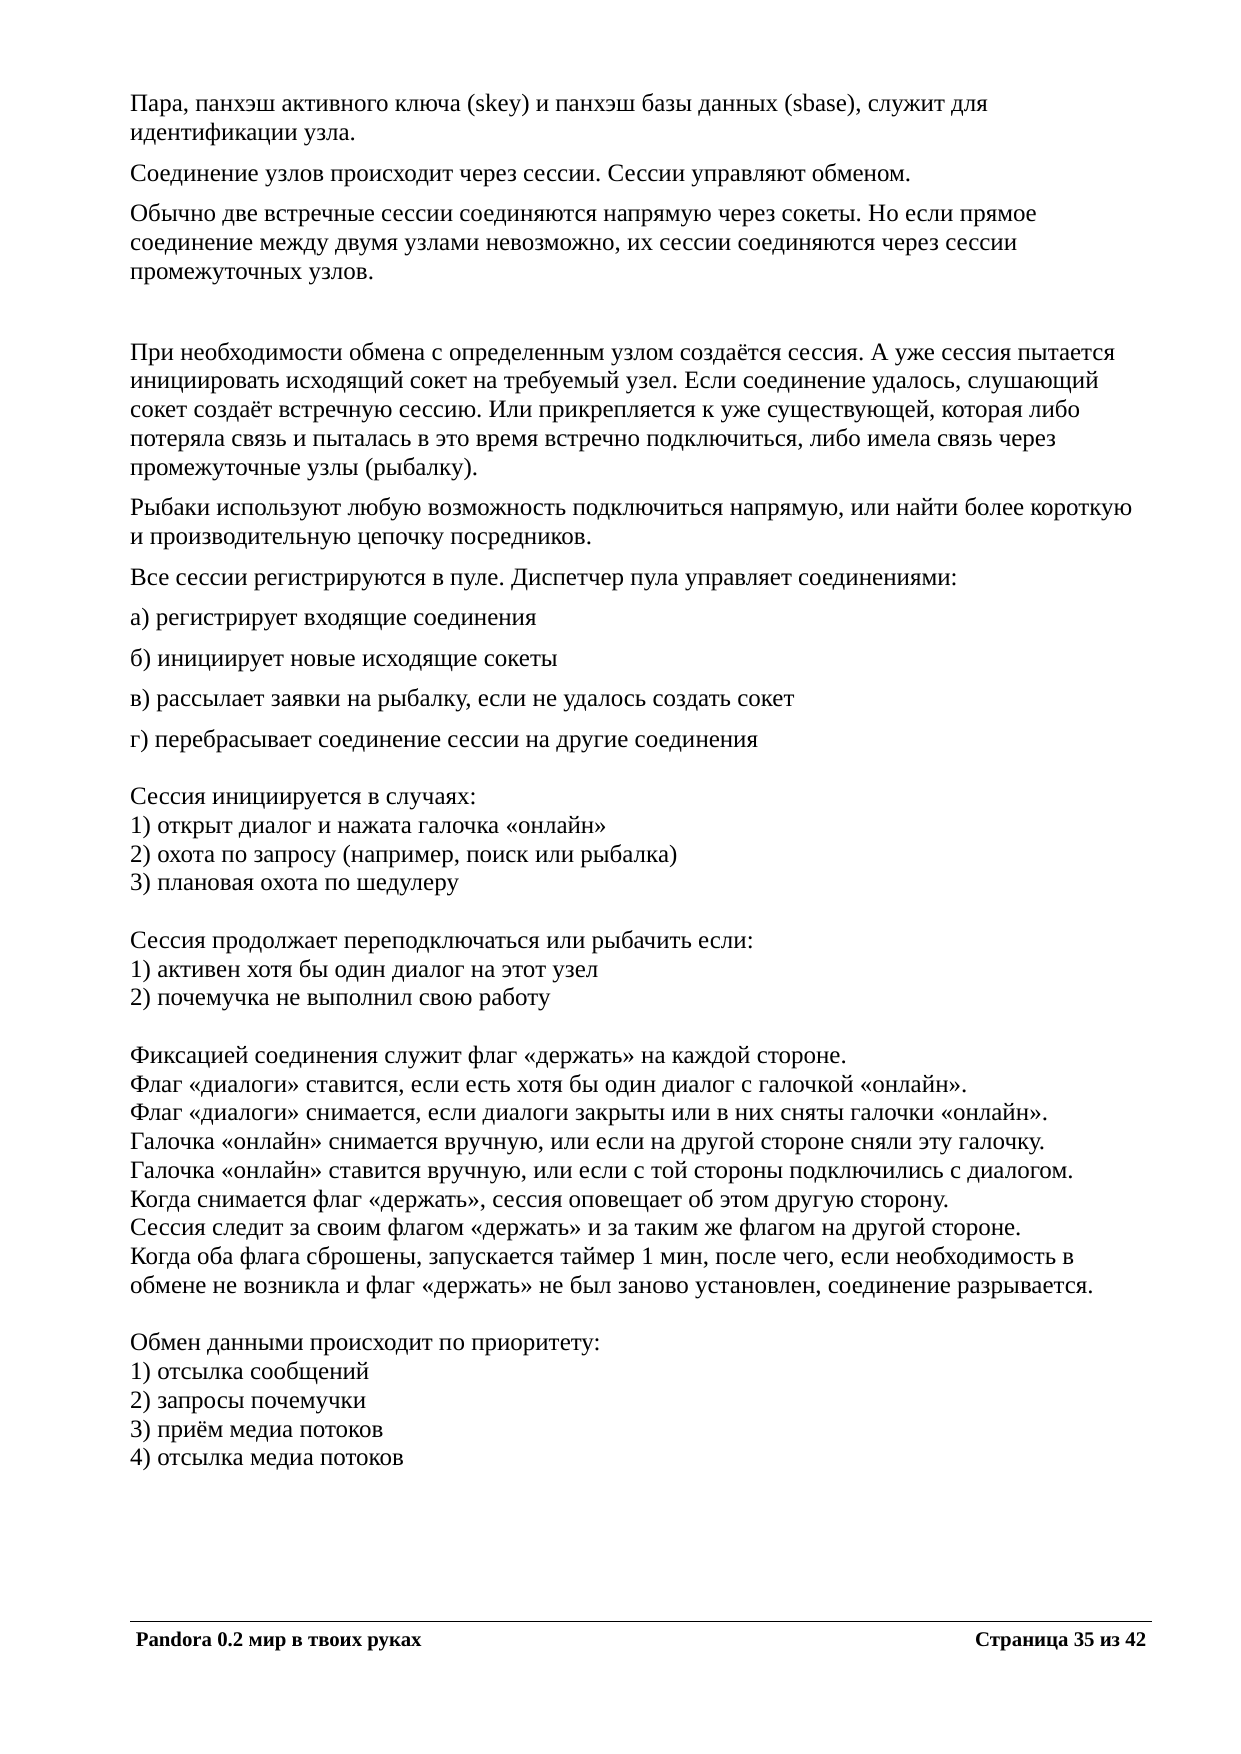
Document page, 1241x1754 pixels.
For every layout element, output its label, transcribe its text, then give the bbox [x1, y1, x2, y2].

text Фиксацией соединения служит флаг «держать» на каждой стороне. [130, 1040, 1152, 1069]
text г) перебрасывает соединение сессии на другие соединения [130, 724, 1152, 752]
text б) инициирует новые исходящие сокеты [130, 643, 1152, 671]
text Флаг «диалоги» снимается, если диалоги закрыты или в них сняты галочки «онлайн». [130, 1097, 1152, 1126]
text Галочка «онлайн» ставится вручную, или если с той стороны подключились с диалогом. [130, 1155, 1152, 1184]
text Соединение узлов происходит через сессии. Сессии управляют обменом. [130, 158, 1152, 187]
text Все сессии регистрируются в пуле. Диспетчер пула управляет соединениями: [130, 562, 1152, 590]
text При необходимости обмена с определенным узлом создаётся сессия. А уже сессия пытается инициировать исходящий сокет на требуемый узел. Если соединение удалось, слушающий сокет создаёт встречную сессию. Или прикрепляется к уже существующей, которая либо потеряла связь и пыталась в это время встречно подключиться, либо имела связь через промежуточные узлы (рыбалку). [130, 337, 1152, 481]
text Когда оба флага сброшены, запускается таймер 1 мин, после чего, если необходимость в обмене не возникла и флаг «держать» не был заново установлен, соединение разрывается. [130, 1241, 1152, 1299]
text Галочка «онлайн» снимается вручную, или если на другой стороне сняли эту галочку. [130, 1126, 1152, 1155]
text а) регистрирует входящие соединения [130, 602, 1152, 631]
text Рыбаки используют любую возможность подключиться напрямую, или найти более короткую и производительную цепочку посредников. [130, 492, 1152, 550]
text Обмен данными происходит по приоритету: [130, 1327, 1152, 1356]
text Пара, панхэш активного ключа (skey) и панхэш базы данных (sbase), служит для идентификации узла. [130, 88, 1152, 146]
text 1) отсылка сообщений [130, 1356, 1152, 1385]
text Когда снимается флаг «держать», сессия оповещает об этом другую сторону. [130, 1184, 1152, 1212]
text 3) приём медиа потоков [130, 1414, 1152, 1442]
text 2) запросы почемучки [130, 1385, 1152, 1414]
text 3) плановая охота по шедулеру [130, 867, 1152, 896]
text Флаг «диалоги» ставится, если есть хотя бы один диалог с галочкой «онлайн». [130, 1069, 1152, 1097]
text 2) почемучка не выполнил свою работу [130, 982, 1152, 1011]
text Сессия следит за своим флагом «держать» и за таким же флагом на другой стороне. [130, 1212, 1152, 1241]
text Сессия продолжает переподключаться или рыбачить если: [130, 925, 1152, 954]
text 4) отсылка медиа потоков [130, 1442, 1152, 1471]
text Обычно две встречные сессии соединяются напрямую через сокеты. Но если прямое соединение между двумя узлами невозможно, их сессии соединяются через сессии промежуточных узлов. [130, 198, 1152, 284]
text 2) охота по запросу (например, поиск или рыбалка) [130, 839, 1152, 867]
text 1) активен хотя бы один диалог на этот узел [130, 954, 1152, 982]
text 1) открыт диалог и нажата галочка «онлайн» [130, 810, 1152, 839]
text Сессия инициируется в случаях: [130, 781, 1152, 810]
text в) рассылает заявки на рыбалку, если не удалось создать сокет [130, 683, 1152, 712]
